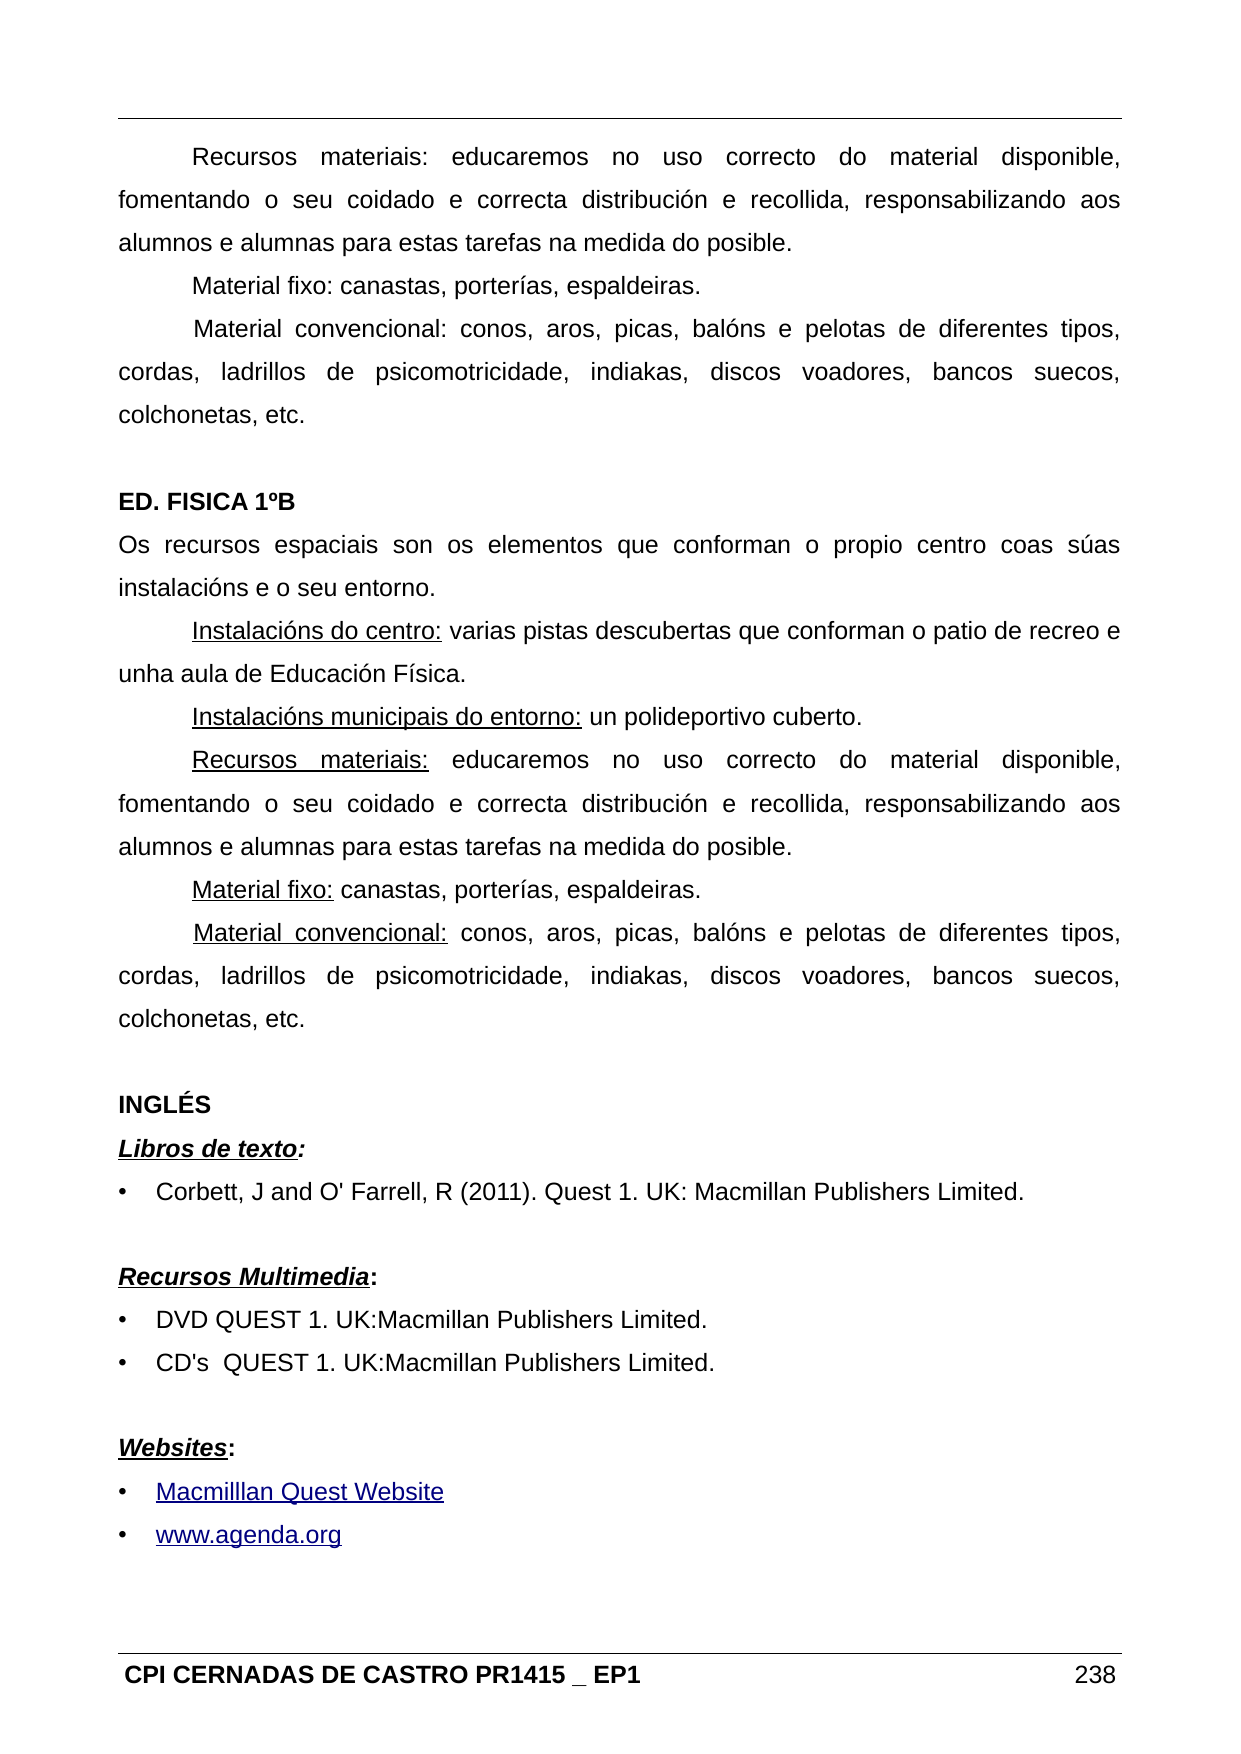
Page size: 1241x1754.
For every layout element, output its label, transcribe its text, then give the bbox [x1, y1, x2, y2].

text Instalacións municipais do entorno: un polideportivo cuberto. [118, 702, 1122, 731]
text Material convencional: conos, aros, picas, balóns e pelotas de diferentes tipos, cordas, ladrillos de psicomotricidade, indiakas, discos voadores, bancos suecos, colchonetas, etc. [118, 314, 1122, 429]
text Recursos materiais: educaremos no uso correcto do material disponible, fomentando o seu coidado e correcta distribución e recollida, responsabilizando aos alumnos e alumnas para estas tarefas na medida do posible. [118, 142, 1122, 257]
text ED. FISICA 1ºB [118, 487, 1122, 515]
text Libros de texto: [118, 1133, 1122, 1162]
text Os recursos espaciais son os elementos que conforman o propio centro coas súas instalacións e o seu entorno. [118, 530, 1122, 602]
text Recursos Multimedia: [118, 1262, 1122, 1291]
list Macmilllan Quest Website [81, 1477, 1122, 1505]
list www.agenda.org [81, 1520, 1122, 1549]
text Material fixo: canastas, porterías, espaldeiras. [118, 271, 1122, 300]
text Websites: [118, 1433, 1122, 1462]
text Material fixo: canastas, porterías, espaldeiras. [118, 875, 1122, 903]
list CD's QUEST 1. UK:Macmillan Publishers Limited. [81, 1348, 1122, 1377]
text Material convencional: conos, aros, picas, balóns e pelotas de diferentes tipos, cordas, ladrillos de psicomotricidade, indiakas, discos voadores, bancos suecos, colchonetas, etc. [118, 918, 1122, 1033]
text Instalacións do centro: varias pistas descubertas que conforman o patio de recreo e unha aula de Educación Física. [118, 616, 1122, 688]
list DVD QUEST 1. UK:Macmillan Publishers Limited. [81, 1305, 1122, 1334]
list Corbett, J and O' Farrell, R (2011). Quest 1. UK: Macmillan Publishers Limited. [81, 1177, 1122, 1206]
text INGLÉS [118, 1090, 1122, 1119]
text Recursos materiais: educaremos no uso correcto do material disponible, fomentando o seu coidado e correcta distribución e recollida, responsabilizando aos alumnos e alumnas para estas tarefas na medida do posible. [118, 745, 1122, 860]
